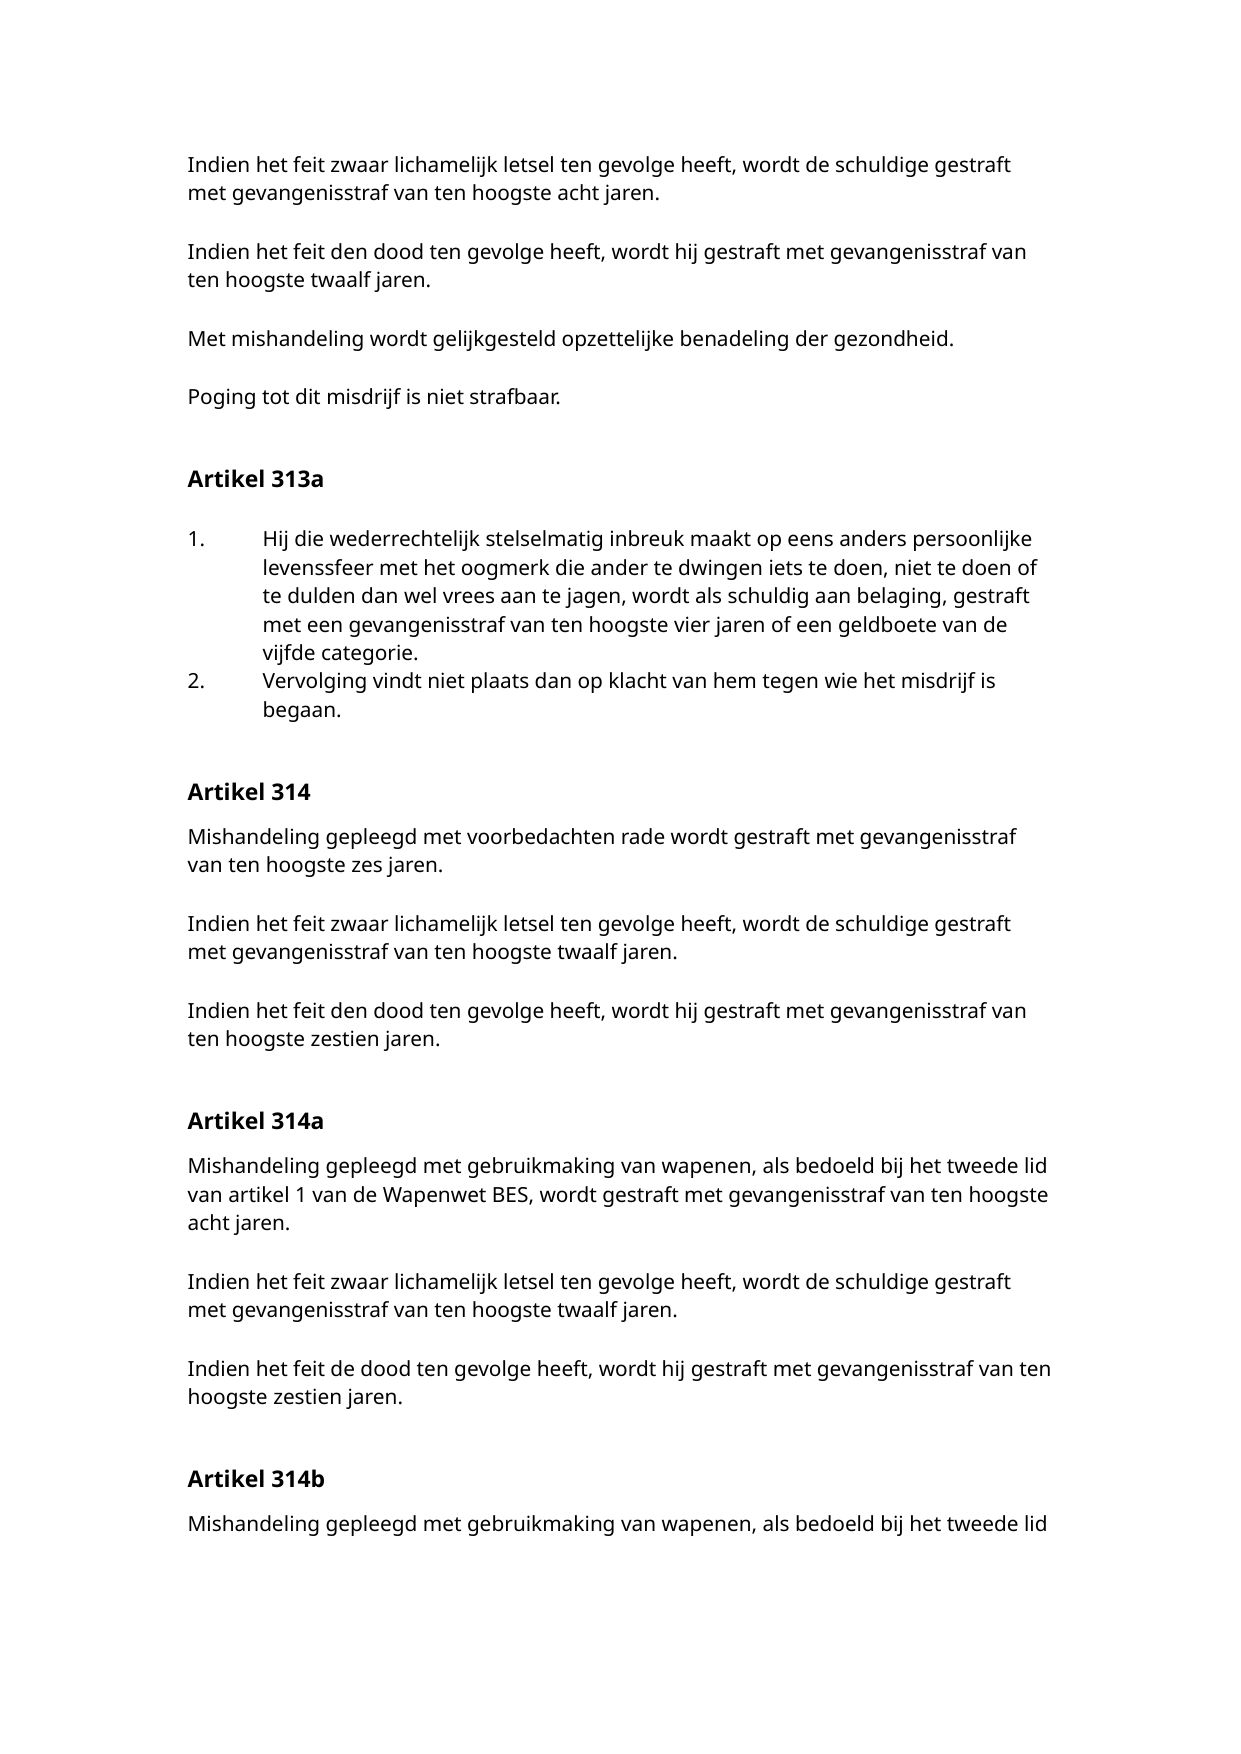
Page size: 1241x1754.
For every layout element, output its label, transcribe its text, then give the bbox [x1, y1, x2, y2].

subtitle Artikel 314a [187, 1105, 1053, 1137]
text Poging tot dit misdrijf is niet strafbaar. [187, 382, 1053, 411]
text Met mishandeling wordt gelijkgesteld opzettelijke benadeling der gezondheid. [187, 324, 1053, 352]
text Mishandeling gepleegd met voorbedachten rade wordt gestraft met gevangenisstraf van ten hoogste zes jaren. [187, 822, 1053, 879]
subtitle Artikel 314b [187, 1463, 1053, 1494]
text Indien het feit zwaar lichamelijk letsel ten gevolge heeft, wordt de schuldige gestraft met gevangenisstraf van ten hoogste twaalf jaren. [187, 909, 1053, 966]
text Mishandeling gepleegd met gebruikmaking van wapenen, als bedoeld bij het tweede lid [187, 1509, 1053, 1538]
text Indien het feit den dood ten gevolge heeft, wordt hij gestraft met gevangenisstraf van ten hoogste twaalf jaren. [187, 237, 1053, 294]
subtitle Artikel 313a [187, 463, 1053, 494]
subtitle Artikel 314 [187, 776, 1053, 807]
text Indien het feit zwaar lichamelijk letsel ten gevolge heeft, wordt de schuldige gestraft met gevangenisstraf van ten hoogste acht jaren. [187, 150, 1053, 207]
list Hij die wederrechtelijk stelselmatig inbreuk maakt op eens anders persoonlijke levenssfeer met het oogmerk die ander te dwingen iets te doen, niet te doen of te dulden dan wel vrees aan te jagen, wordt als schuldig aan belaging, gestraft met een gevangenisstraf van ten hoogste vier jaren of een geldboete van de vijfde categorie. [187, 524, 1053, 667]
text Mishandeling gepleegd met gebruikmaking van wapenen, als bedoeld bij het tweede lid van artikel 1 van de Wapenwet BES, wordt gestraft met gevangenisstraf van ten hoogste acht jaren. [187, 1152, 1053, 1237]
text Indien het feit de dood ten gevolge heeft, wordt hij gestraft met gevangenisstraf van ten hoogste zestien jaren. [187, 1354, 1053, 1411]
text Indien het feit zwaar lichamelijk letsel ten gevolge heeft, wordt de schuldige gestraft met gevangenisstraf van ten hoogste twaalf jaren. [187, 1267, 1053, 1324]
list Vervolging vindt niet plaats dan op klacht van hem tegen wie het misdrijf is begaan. [187, 667, 1053, 723]
text Indien het feit den dood ten gevolge heeft, wordt hij gestraft met gevangenisstraf van ten hoogste zestien jaren. [187, 996, 1053, 1053]
